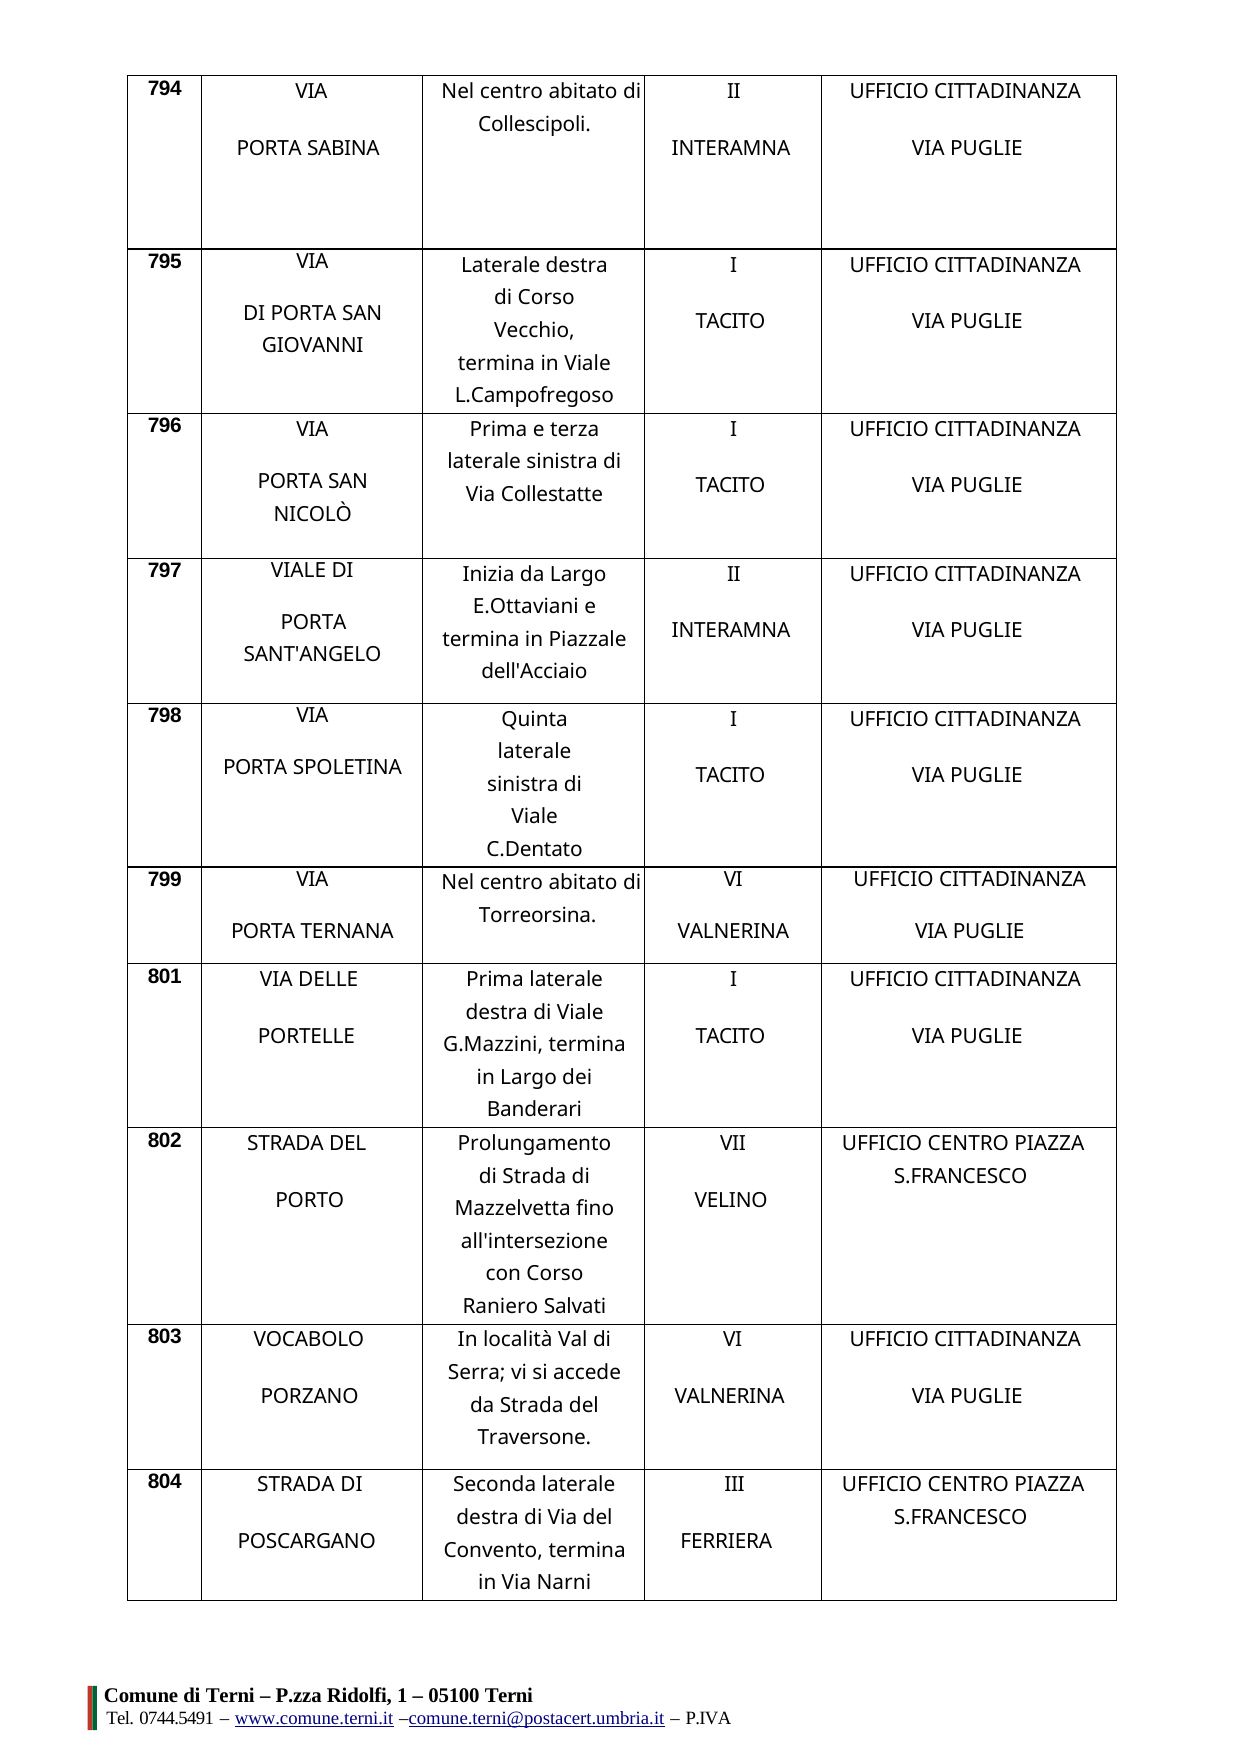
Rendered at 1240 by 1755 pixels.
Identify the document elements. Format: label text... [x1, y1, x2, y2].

table_cell UFFICIO CITTADINANZA VIA PUGLIE [822, 704, 1116, 866]
table_cell 801 [128, 964, 201, 1127]
table_cell 802 [128, 1128, 201, 1323]
table_cell In località Val di Serra; vi si accede da Strada del Traversone. [423, 1325, 644, 1468]
table_cell III FERRIERA [645, 1470, 821, 1600]
table_cell VIA PORTA TERNANA [202, 868, 422, 963]
table_cell VI VALNERINA [645, 1325, 821, 1468]
table_cell I TACITO [645, 414, 821, 558]
table_header I TACITO [645, 250, 821, 412]
table_header 795 [128, 250, 201, 412]
table_cell Nel centro abitato di Torreorsina. [423, 868, 644, 963]
table_header Laterale destra di Corso Vecchio, termina in Viale L.Campofregoso [423, 250, 644, 412]
table_cell STRADA DI POSCARGANO [202, 1470, 422, 1600]
table_cell UFFICIO CENTRO PIAZZA S.FRANCESCO [822, 1128, 1116, 1323]
table_cell VOCABOLO PORZANO [202, 1325, 422, 1468]
table_cell II INTERAMNA [645, 559, 821, 703]
table_cell VIALE DI PORTA SANT'ANGELO [202, 559, 422, 703]
table_cell VIA PORTA SPOLETINA [202, 704, 422, 866]
table_cell VI VALNERINA [645, 868, 821, 963]
table_cell Prolungamento di Strada di Mazzelvetta fino all'intersezione con Corso Raniero Salvati [423, 1128, 644, 1323]
table_cell Nel centro abitato di Collescipoli. [423, 76, 644, 248]
table_cell I TACITO [645, 964, 821, 1127]
table_cell UFFICIO CENTRO PIAZZA S.FRANCESCO [822, 1470, 1116, 1600]
table_cell Inizia da Largo E.Ottaviani e termina in Piazzale dell'Acciaio [423, 559, 644, 703]
table_cell Quinta laterale sinistra di Viale C.Dentato [423, 704, 644, 866]
table_cell 799 [128, 868, 201, 963]
table_cell 796 [128, 414, 201, 558]
table_cell UFFICIO CITTADINANZA VIA PUGLIE [822, 1325, 1116, 1468]
table_cell Seconda laterale destra di Via del Convento, termina in Via Narni [423, 1470, 644, 1600]
table_cell VIA PORTA SABINA [202, 76, 422, 248]
table_cell VII VELINO [645, 1128, 821, 1323]
table_header VIA DI PORTA SAN GIOVANNI [202, 250, 422, 412]
table_cell UFFICIO CITTADINANZA VIA PUGLIE [822, 868, 1116, 963]
table_cell UFFICIO CITTADINANZA VIA PUGLIE [822, 76, 1116, 248]
table_cell II INTERAMNA [645, 76, 821, 248]
table_cell 797 [128, 559, 201, 703]
table_cell UFFICIO CITTADINANZA VIA PUGLIE [822, 414, 1116, 558]
table_cell I TACITO [645, 704, 821, 866]
table_cell UFFICIO CITTADINANZA VIA PUGLIE [822, 559, 1116, 703]
table_cell VIA PORTA SAN NICOLÒ [202, 414, 422, 558]
table_cell Prima laterale destra di Viale G.Mazzini, termina in Largo dei Banderari [423, 964, 644, 1127]
table_cell 804 [128, 1470, 201, 1600]
table_cell UFFICIO CITTADINANZA VIA PUGLIE [822, 964, 1116, 1127]
table_cell STRADA DEL PORTO [202, 1128, 422, 1323]
table_cell 803 [128, 1325, 201, 1468]
table_cell 794 [128, 76, 201, 248]
table_cell Prima e terza laterale sinistra di Via Collestatte [423, 414, 644, 558]
table_cell 798 [128, 704, 201, 866]
table_header UFFICIO CITTADINANZA VIA PUGLIE [822, 250, 1116, 412]
table_cell VIA DELLE PORTELLE [202, 964, 422, 1127]
